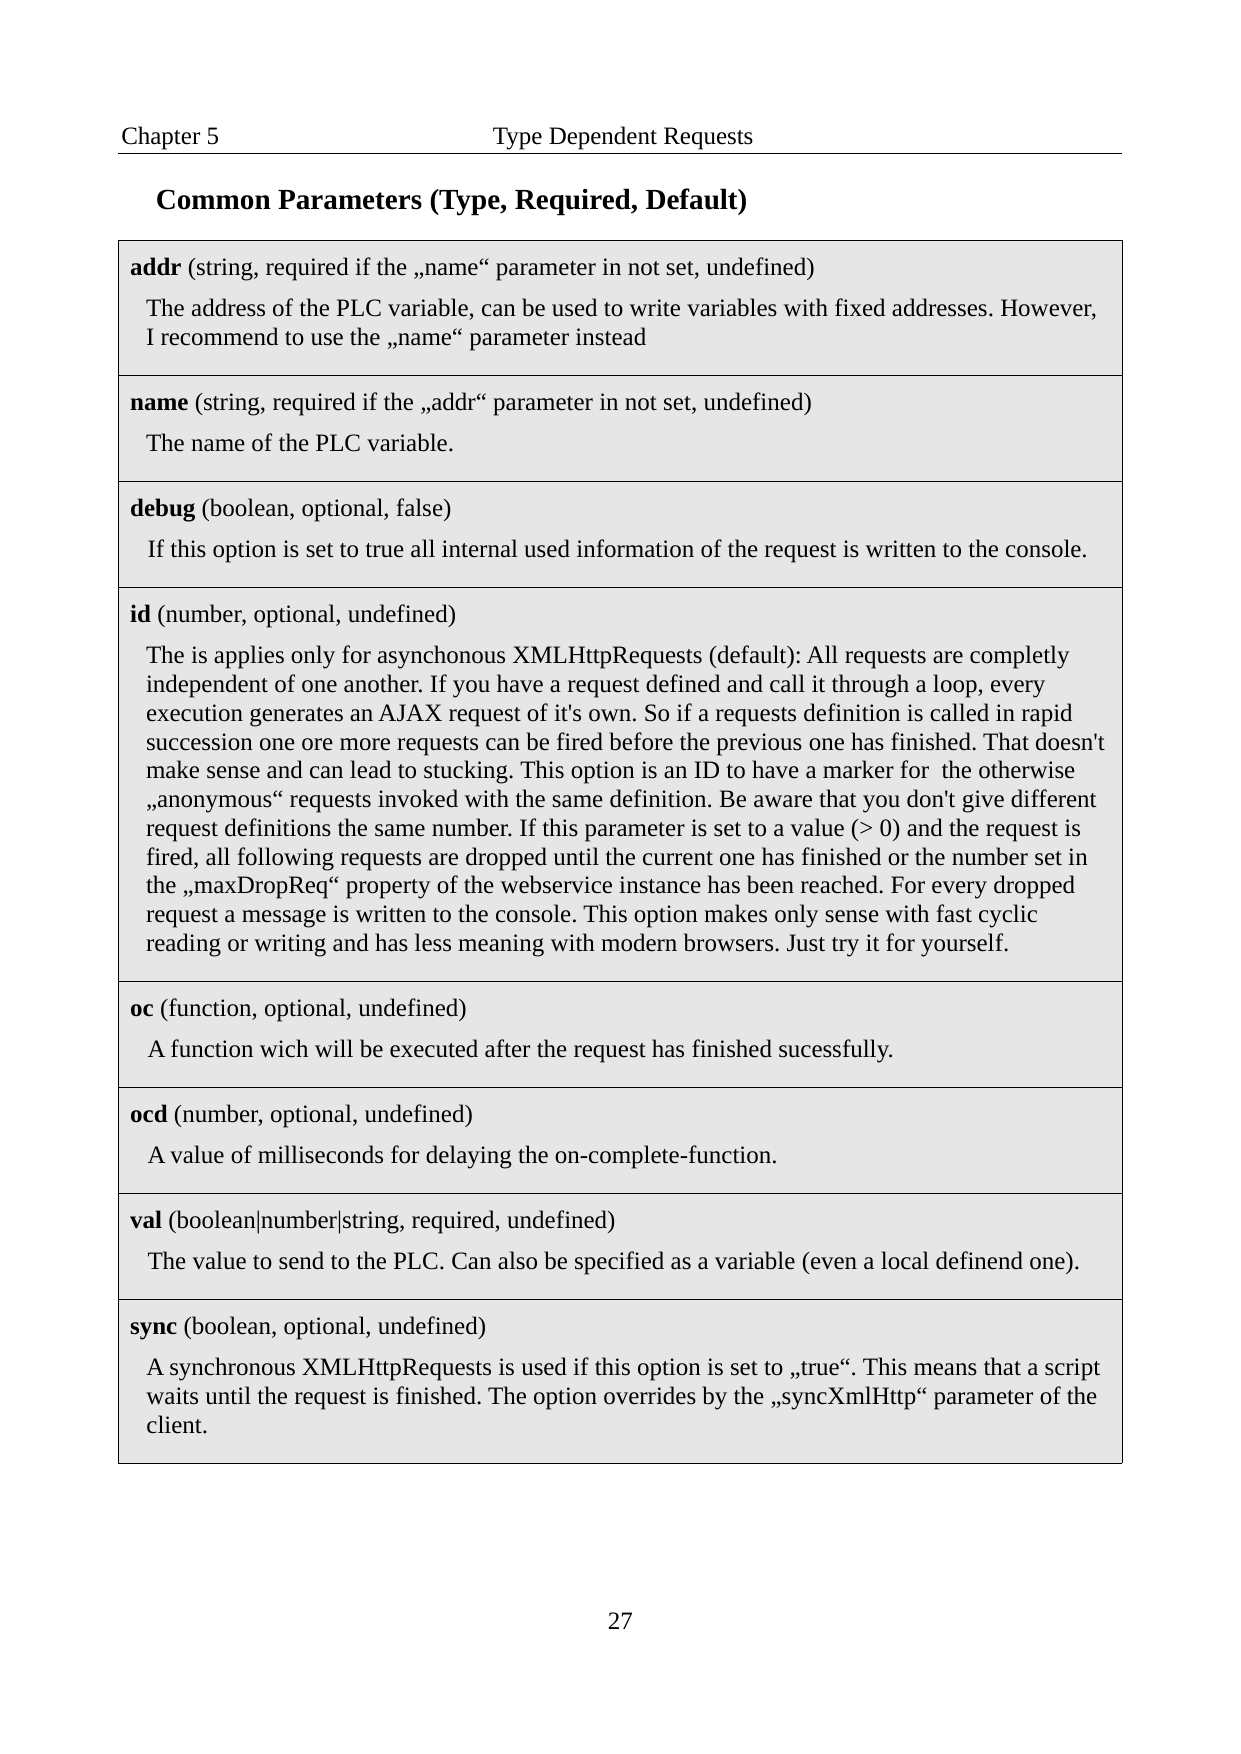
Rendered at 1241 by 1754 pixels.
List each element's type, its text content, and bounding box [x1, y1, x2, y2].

table_cell oc (function, optional, undefined) A function wich will be executed after the request has finished sucessfully. [119, 982, 1122, 1087]
table_header addr (string, required if the „name“ parameter in not set, undefined) The address of the PLC variable, can be used to write variables with fixed addresses. However, I recommend to use the „name“ parameter instead [119, 241, 1122, 375]
subtitle Common Parameters (Type, Required, Default) [156, 182, 1122, 216]
table_cell name (string, required if the „addr“ parameter in not set, undefined) The name of the PLC variable. [119, 376, 1122, 481]
table_cell sync (boolean, optional, undefined) A synchronous XMLHttpRequests is used if this option is set to „true“. This means that a script waits until the request is finished. The option overrides by the „syncXmlHttp“ parameter of the client. [119, 1300, 1122, 1463]
table_cell val (boolean|number|string, required, undefined) The value to send to the PLC. Can also be specified as a variable (even a local definend one). [119, 1194, 1122, 1299]
table_cell id (number, optional, undefined) The is applies only for asynchonous XMLHttpRequests (default): All requests are completly independent of one another. If you have a request defined and call it through a loop, every execution generates an AJAX request of it's own. So if a requests definition is called in rapid succession one ore more requests can be fired before the previous one has finished. That doesn't make sense and can lead to stucking. This option is an ID to have a marker for the otherwise „anonymous“ requests invoked with the same definition. Be aware that you don't give different request definitions the same number. If this parameter is set to a value (> 0) and the request is fired, all following requests are dropped until the current one has finished or the number set in the „maxDropReq“ property of the webservice instance has been reached. For every dropped request a message is written to the console. This option makes only sense with fast cyclic reading or writing and has less meaning with modern browsers. Just try it for yourself. [119, 588, 1122, 981]
table_cell ocd (number, optional, undefined) A value of milliseconds for delaying the on-complete-function. [119, 1088, 1122, 1193]
table_cell debug (boolean, optional, false) If this option is set to true all internal used information of the request is written to the console. [119, 482, 1122, 587]
